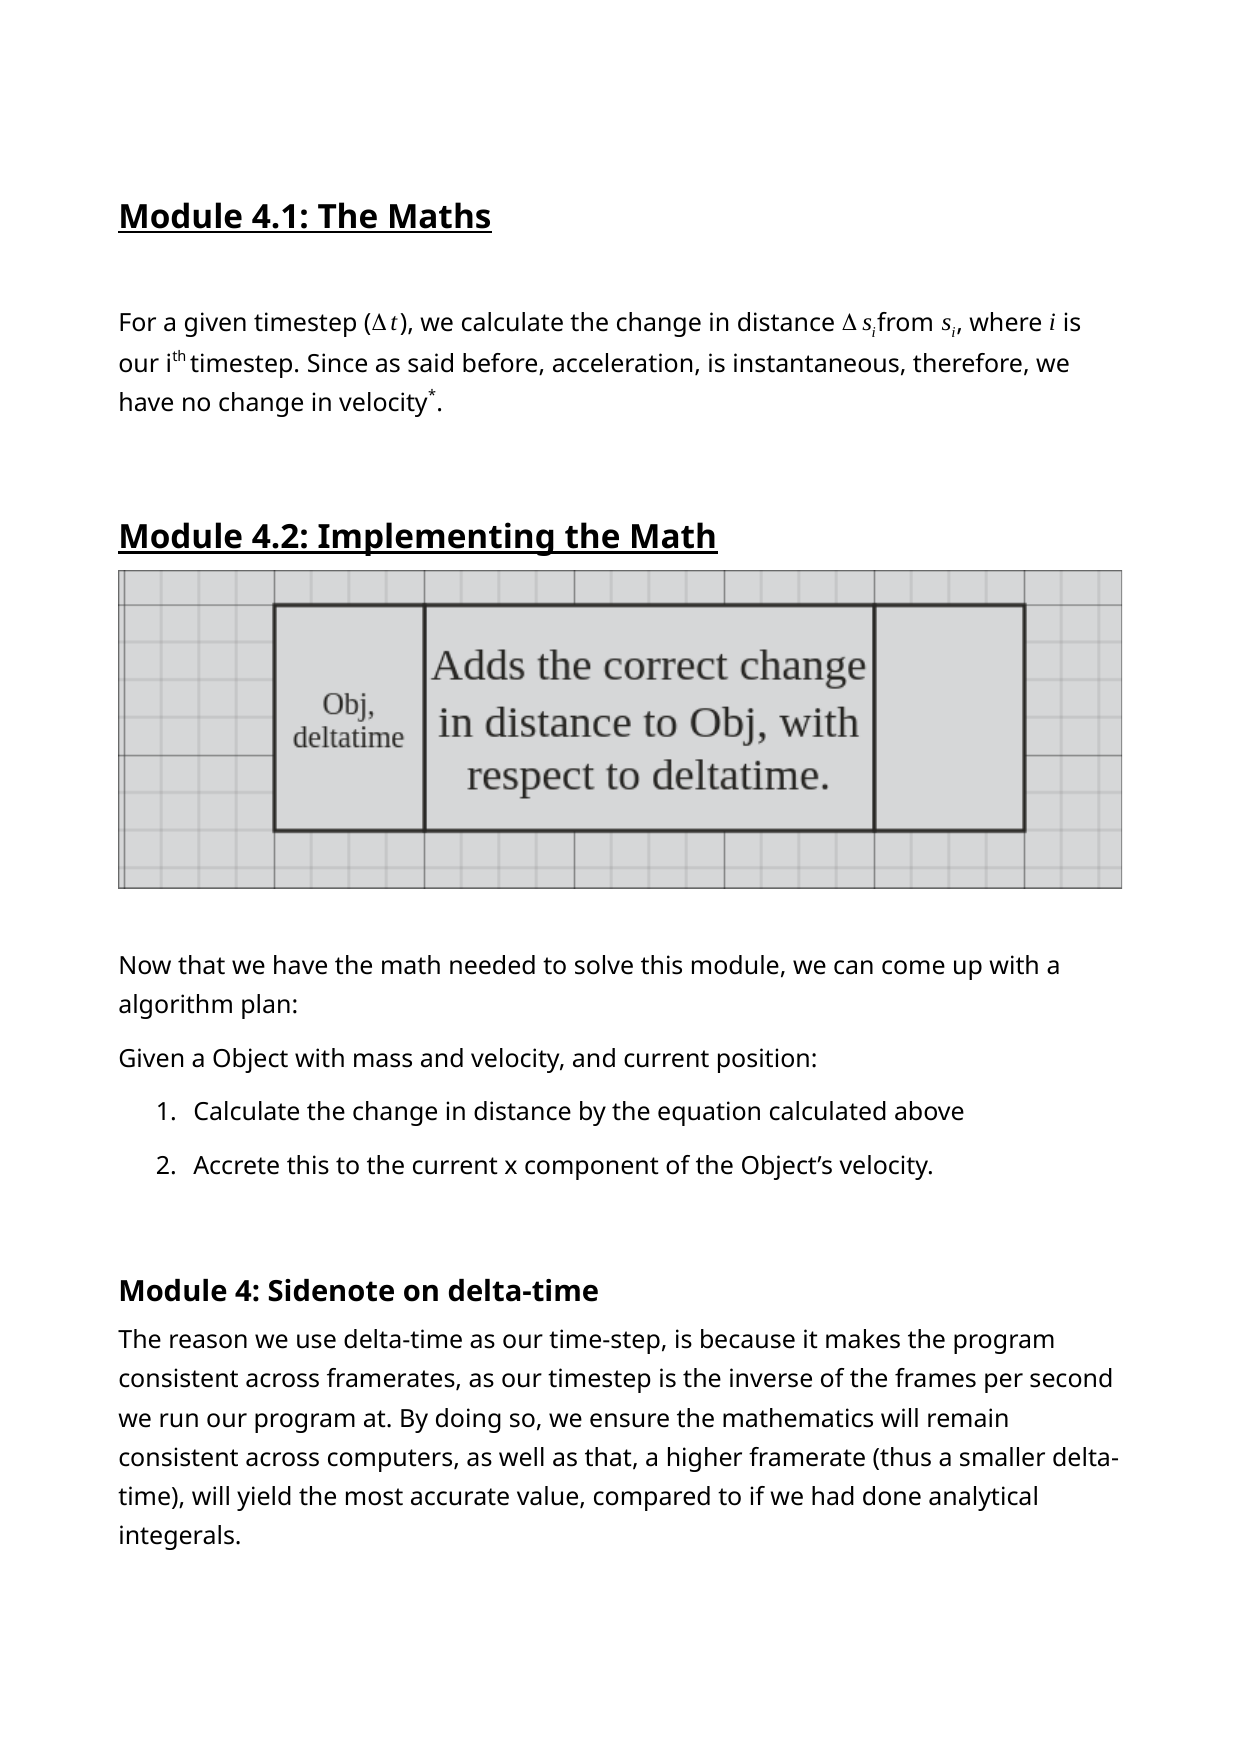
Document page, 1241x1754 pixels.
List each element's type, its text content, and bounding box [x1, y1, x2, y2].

text Now that we have the math needed to solve this module, we can come up with a algorithm plan: [118, 947, 1122, 1021]
text Given a Object with mass and velocity, and current position: [118, 1040, 1122, 1074]
list Calculate the change in distance by the equation calculated above [156, 1094, 1122, 1128]
list Accrete this to the current x component of the Object’s velocity. [156, 1148, 1122, 1182]
picture [118, 570, 1123, 889]
text The reason we use delta-time as our time-step, is because it makes the program consistent across framerates, as our timestep is the inverse of the frames per second we run our program at. By doing so, we ensure the mathematics will remain consistent across computers, as well as that, a higher framerate (thus a smaller delta-time), will yield the most accurate value, compared to if we had done analytical integerals. [118, 1322, 1122, 1552]
subtitle Module 4: Sidenote on delta-time [118, 1270, 1122, 1309]
subtitle Module 4.2: Implementing the Math [118, 513, 1122, 558]
subtitle Module 4.1: The Maths [118, 193, 1122, 238]
text For a given timestep (), we calculate the change in distance from , where is our ith timestep. Since as said before, acceleration, is instantaneous, therefore, we have no change in velocity*. [118, 304, 1122, 419]
